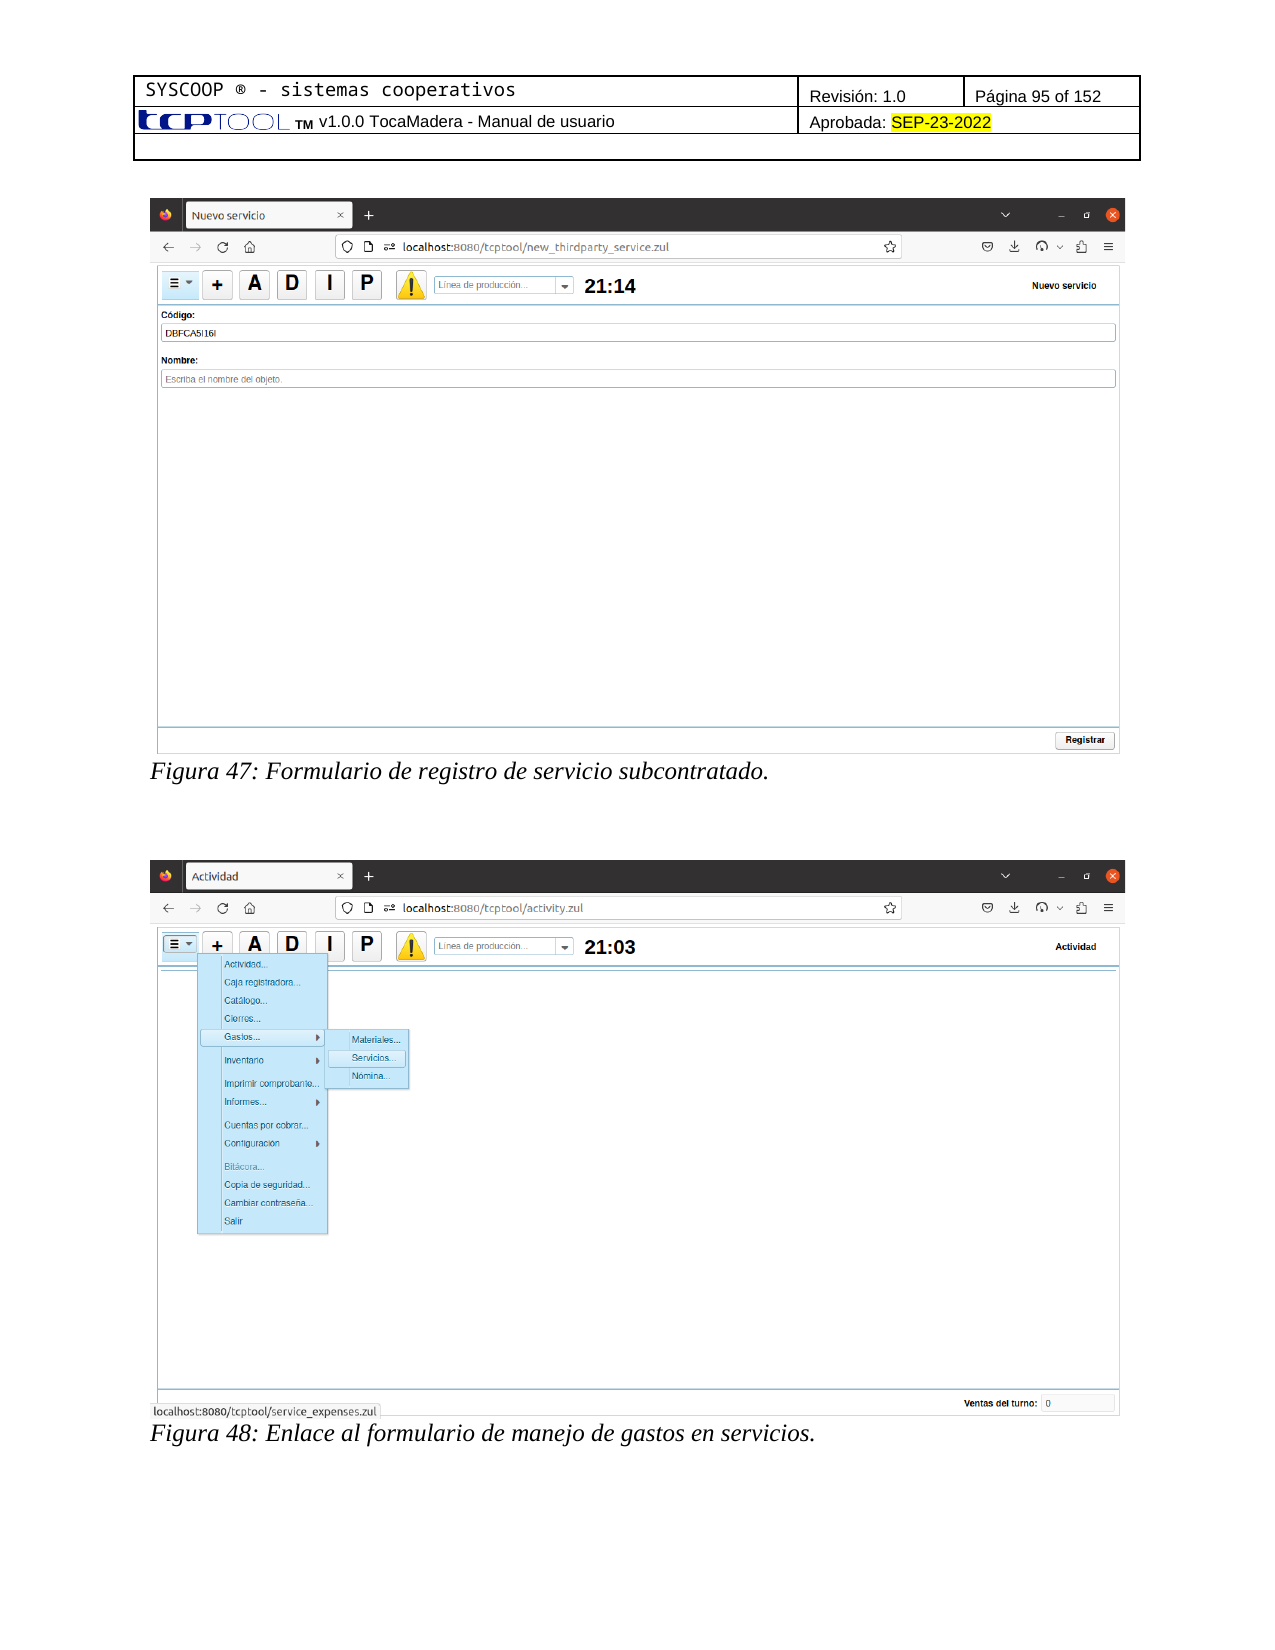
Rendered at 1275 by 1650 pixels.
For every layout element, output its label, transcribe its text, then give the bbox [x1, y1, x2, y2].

text Figura 48: Enlace al formulario de manejo de gastos en servicios. [150, 1419, 1125, 1447]
picture [150, 860, 1125, 1419]
picture [150, 198, 1125, 757]
picture [138, 110, 290, 130]
text Figura 47: Formulario de registro de servicio subcontratado. [150, 757, 1125, 785]
